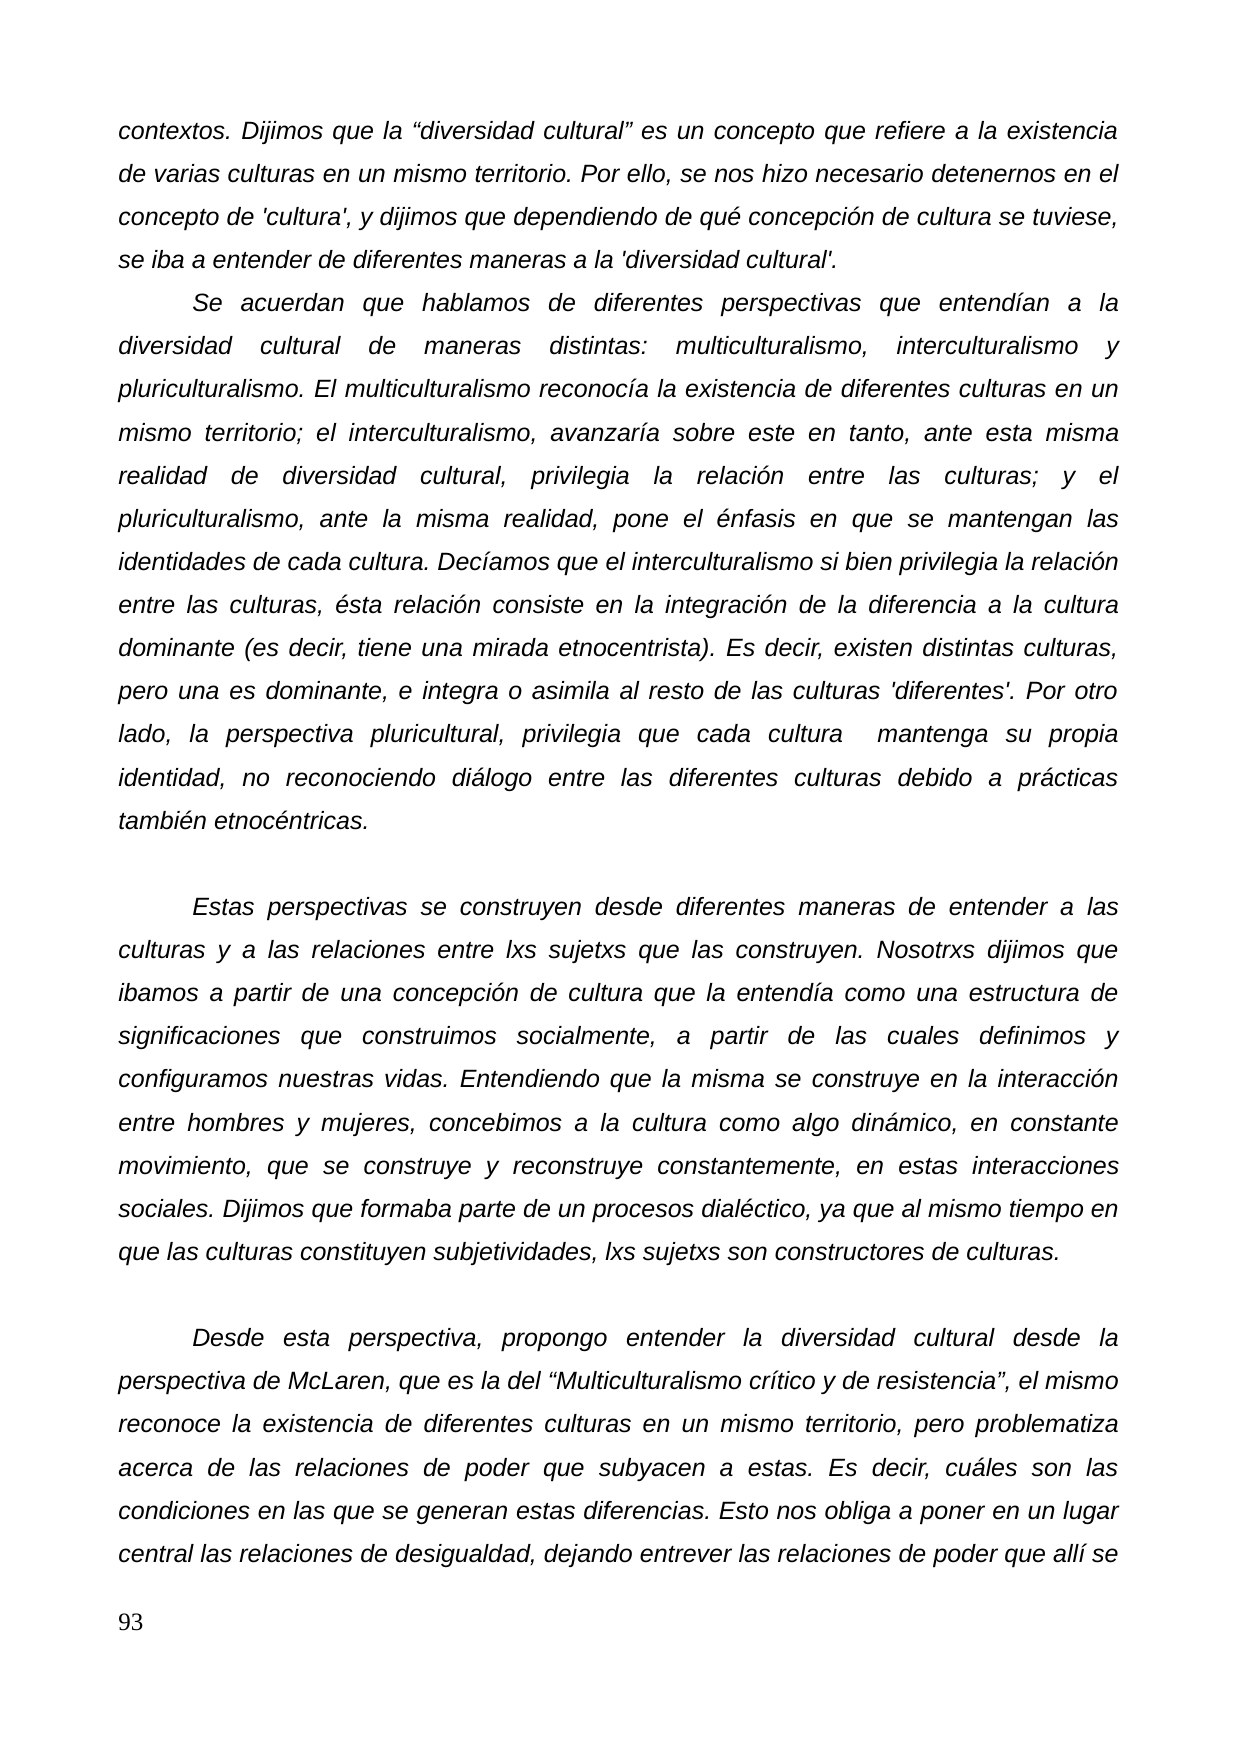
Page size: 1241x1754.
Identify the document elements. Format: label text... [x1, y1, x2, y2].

text Estas perspectivas se construyen desde diferentes maneras de entender a las culturas y a las relaciones entre lxs sujetxs que las construyen. Nosotrxs dijimos que ibamos a partir de una concepción de cultura que la entendía como una estructura de significaciones que construimos socialmente, a partir de las cuales definimos y configuramos nuestras vidas. Entendiendo que la misma se construye en la interacción entre hombres y mujeres, concebimos a la cultura como algo dinámico, en constante movimiento, que se construye y reconstruye constantemente, en estas interacciones sociales. Dijimos que formaba parte de un procesos dialéctico, ya que al mismo tiempo en que las culturas constituyen subjetividades, lxs sujetxs son constructores de culturas. [118, 892, 1123, 1266]
text Se acuerdan que hablamos de diferentes perspectivas que entendían a la diversidad cultural de maneras distintas: multiculturalismo, interculturalismo y pluriculturalismo. El multiculturalismo reconocía la existencia de diferentes culturas en un mismo territorio; el interculturalismo, avanzaría sobre este en tanto, ante esta misma realidad de diversidad cultural, privilegia la relación entre las culturas; y el pluriculturalismo, ante la misma realidad, pone el énfasis en que se mantengan las identidades de cada cultura. Decíamos que el interculturalismo si bien privilegia la relación entre las culturas, ésta relación consiste en la integración de la diferencia a la cultura dominante (es decir, tiene una mirada etnocentrista). Es decir, existen distintas culturas, pero una es dominante, e integra o asimila al resto de las culturas 'diferentes'. Por otro lado, la perspectiva pluricultural, privilegia que cada cultura mantenga su propia identidad, no reconociendo diálogo entre las diferentes culturas debido a prácticas también etnocéntricas. [118, 288, 1123, 834]
text contextos. Dijimos que la “diversidad cultural” es un concepto que refiere a la existencia de varias culturas en un mismo territorio. Por ello, se nos hizo necesario detenernos en el concepto de 'cultura', y dijimos que dependiendo de qué concepción de cultura se tuviese, se iba a entender de diferentes maneras a la 'diversidad cultural'. [118, 116, 1123, 274]
text Desde esta perspectiva, propongo entender la diversidad cultural desde la perspectiva de McLaren, que es la del “Multiculturalismo crítico y de resistencia”, el mismo reconoce la existencia de diferentes culturas en un mismo territorio, pero problematiza acerca de las relaciones de poder que subyacen a estas. Es decir, cuáles son las condiciones en las que se generan estas diferencias. Esto nos obliga a poner en un lugar central las relaciones de desigualdad, dejando entrever las relaciones de poder que allí se [118, 1323, 1123, 1567]
